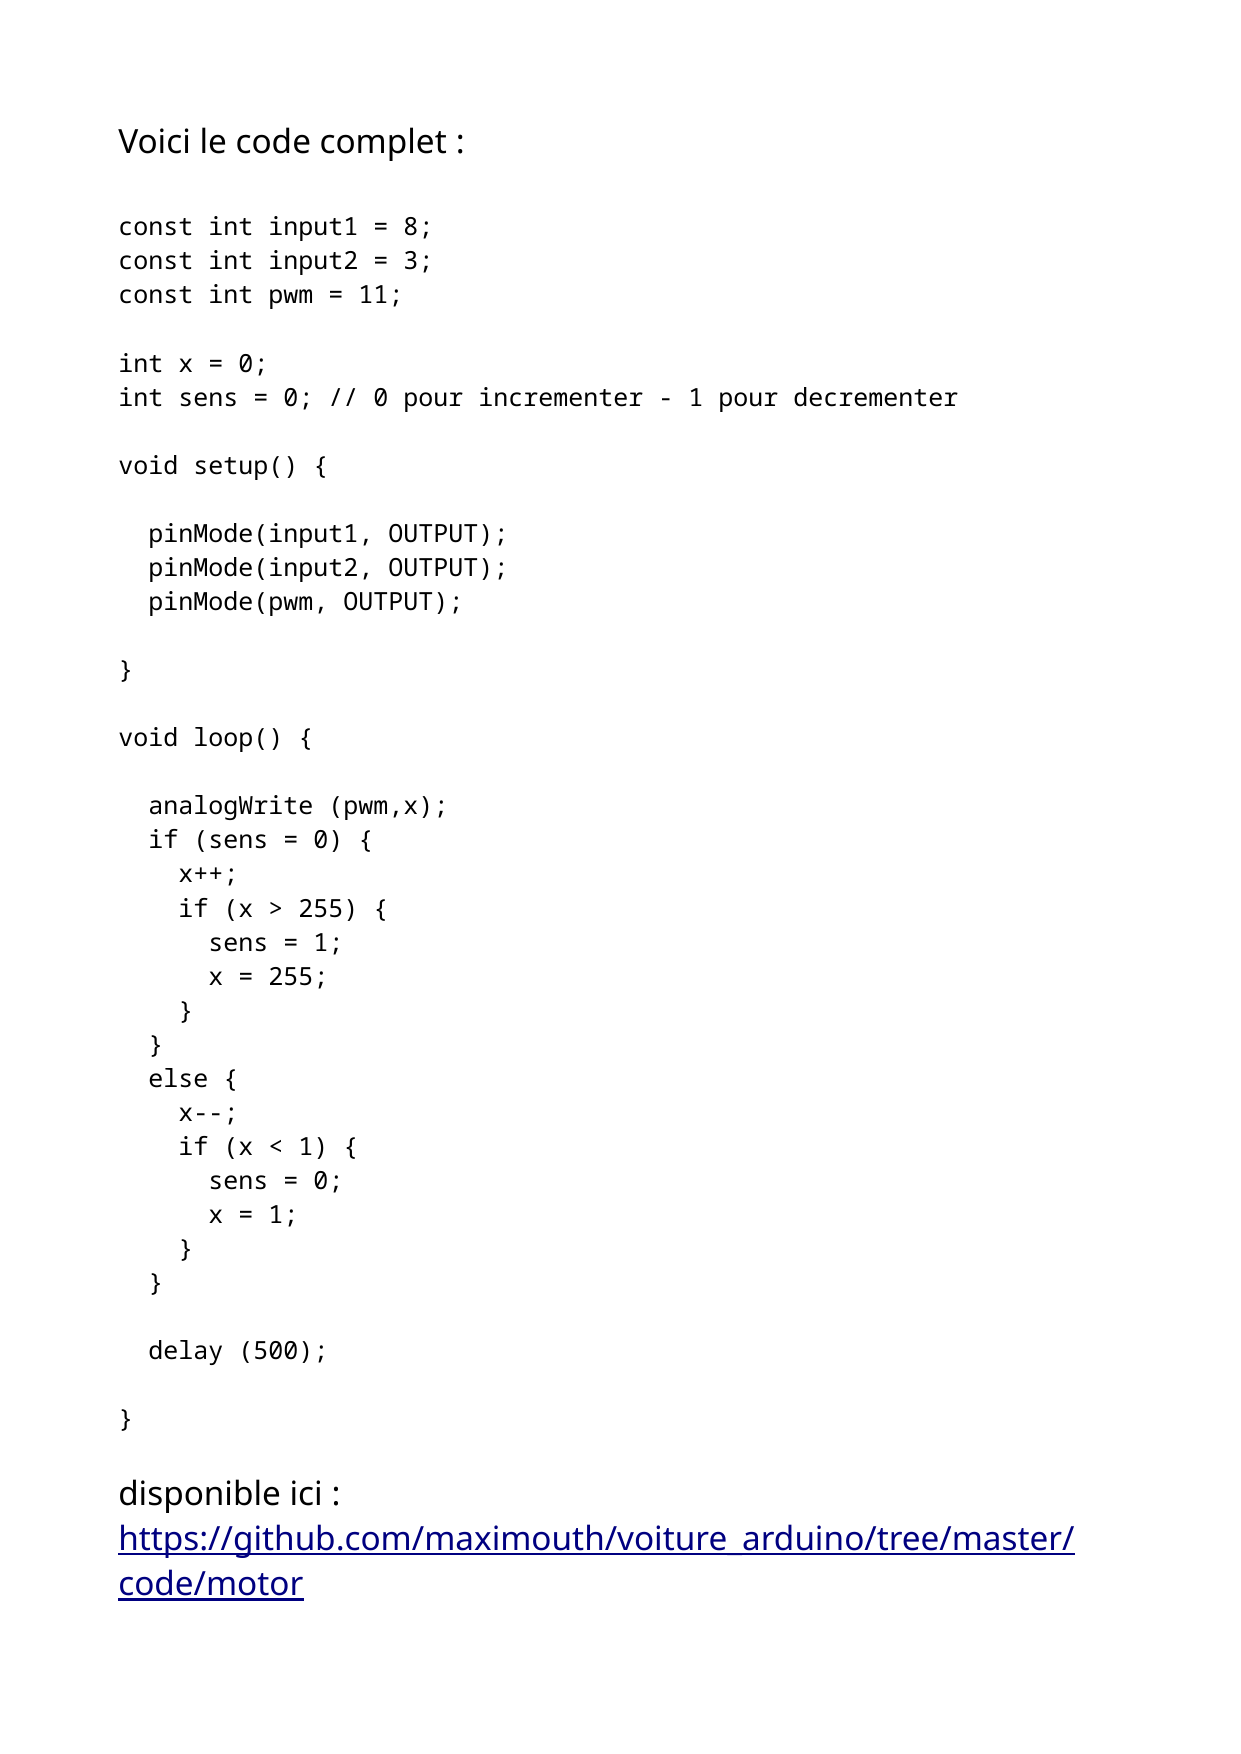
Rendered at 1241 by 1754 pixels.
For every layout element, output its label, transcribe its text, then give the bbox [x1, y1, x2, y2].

text Voici le code complet : [118, 118, 1122, 163]
text int sens = 0; // 0 pour incrementer - 1 pour decrementer [118, 379, 1122, 413]
text } [118, 1265, 1122, 1299]
text } [118, 1231, 1122, 1265]
text if (x > 255) { [118, 890, 1122, 924]
text sens = 1; [118, 924, 1122, 958]
text void loop() { [118, 720, 1122, 754]
text x = 1; [118, 1197, 1122, 1231]
text if (sens = 0) { [118, 822, 1122, 856]
text else { [118, 1061, 1122, 1094]
text https://github.com/maximouth/voiture_arduino/tree/master/code/motor [118, 1515, 1122, 1606]
text analogWrite (pwm,x); [118, 788, 1122, 822]
text const int pwm = 11; [118, 277, 1122, 311]
text disponible ici : [118, 1469, 1122, 1515]
text x++; [118, 856, 1122, 890]
text pinMode(input2, OUTPUT); [118, 549, 1122, 584]
text const int input2 = 3; [118, 243, 1122, 277]
text } [118, 992, 1122, 1026]
text if (x < 1) { [118, 1129, 1122, 1163]
text sens = 0; [118, 1163, 1122, 1197]
text x = 255; [118, 958, 1122, 992]
text pinMode(pwm, OUTPUT); [118, 584, 1122, 618]
text } [118, 1401, 1122, 1435]
text int x = 0; [118, 345, 1122, 379]
text } [118, 1026, 1122, 1061]
text } [118, 652, 1122, 686]
text pinMode(input1, OUTPUT); [118, 516, 1122, 549]
text void setup() { [118, 447, 1122, 481]
text x--; [118, 1094, 1122, 1129]
text delay (500); [118, 1333, 1122, 1367]
text const int input1 = 8; [118, 209, 1122, 243]
